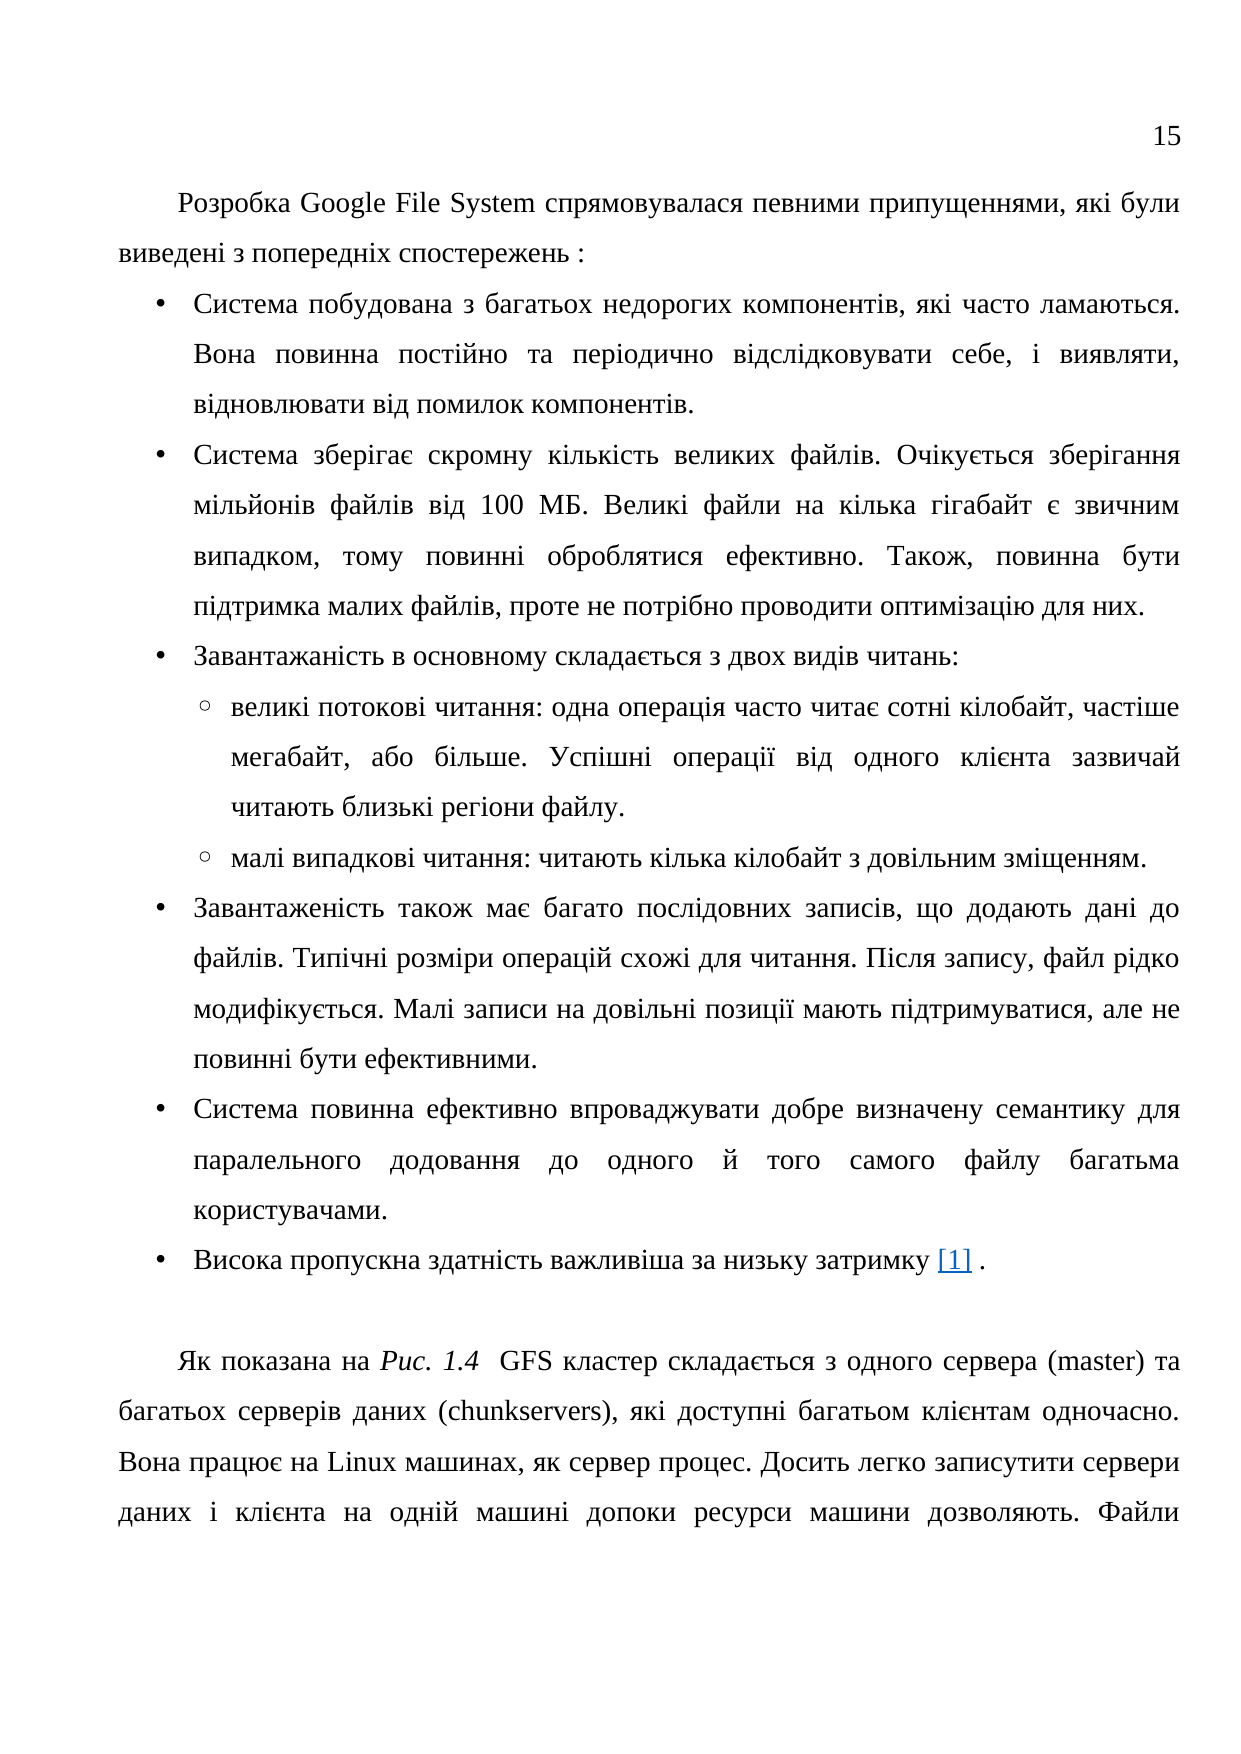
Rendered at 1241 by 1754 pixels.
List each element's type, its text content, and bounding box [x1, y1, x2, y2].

text Розробка Google File System спрямовувалася певними припущеннями, які були виведені з попередніх спостережень : [118, 185, 1181, 269]
list Система зберігає скромну кількість великих файлів. Очікується зберігання мільйонів файлів від 100 МБ. Великі файли на кілька гігабайт є звичним випадком, тому повинні оброблятися ефективно. Також, повинна бути підтримка малих файлів, проте не потрібно проводити оптимізацію для них. [156, 437, 1181, 621]
list Система побудована з багатьох недорогих компонентів, які часто ламаються. Вона повинна постійно та періодично відслідковувати себе, і виявляти, відновлювати від помилок компонентів. [156, 286, 1181, 420]
list великі потокові читання: одна операція часто читає сотні кілобайт, частіше мегабайт, або більше. Успішні операції від одного клієнта зазвичай читають близькі регіони файлу. [193, 689, 1181, 823]
list Завантажаність в основному складається з двох видів читань: [156, 638, 1181, 672]
list Висока пропускна здатність важливіша за низьку затримку [1] . [156, 1242, 1181, 1276]
list малі випадкові читання: читають кілька кілобайт з довільним зміщенням. [193, 840, 1181, 873]
list Система повинна ефективно впроваджувати добре визначену семантику для паралельного додовання до одного й того самого файлу багатьма користувачами. [156, 1091, 1181, 1226]
list Завантаженість також має багато послідовних записів, що додають дані до файлів. Типічні розміри операцій схожі для читання. Після запису, файл рідко модифікується. Малі записи на довільні позиції мають підтримуватися, але не повинні бути ефективними. [156, 890, 1181, 1075]
text Як показана на Рис. 1.4 GFS кластер складається з одного сервера (master) та багатьох серверів даних (chunkservers), які доступні багатьом клієнтам одночасно. Вона працює на Linux машинах, як сервер процес. Досить легко записутити сервери даних і клієнта на одній машині допоки ресурси машини дозволяють. Файли [118, 1343, 1181, 1528]
